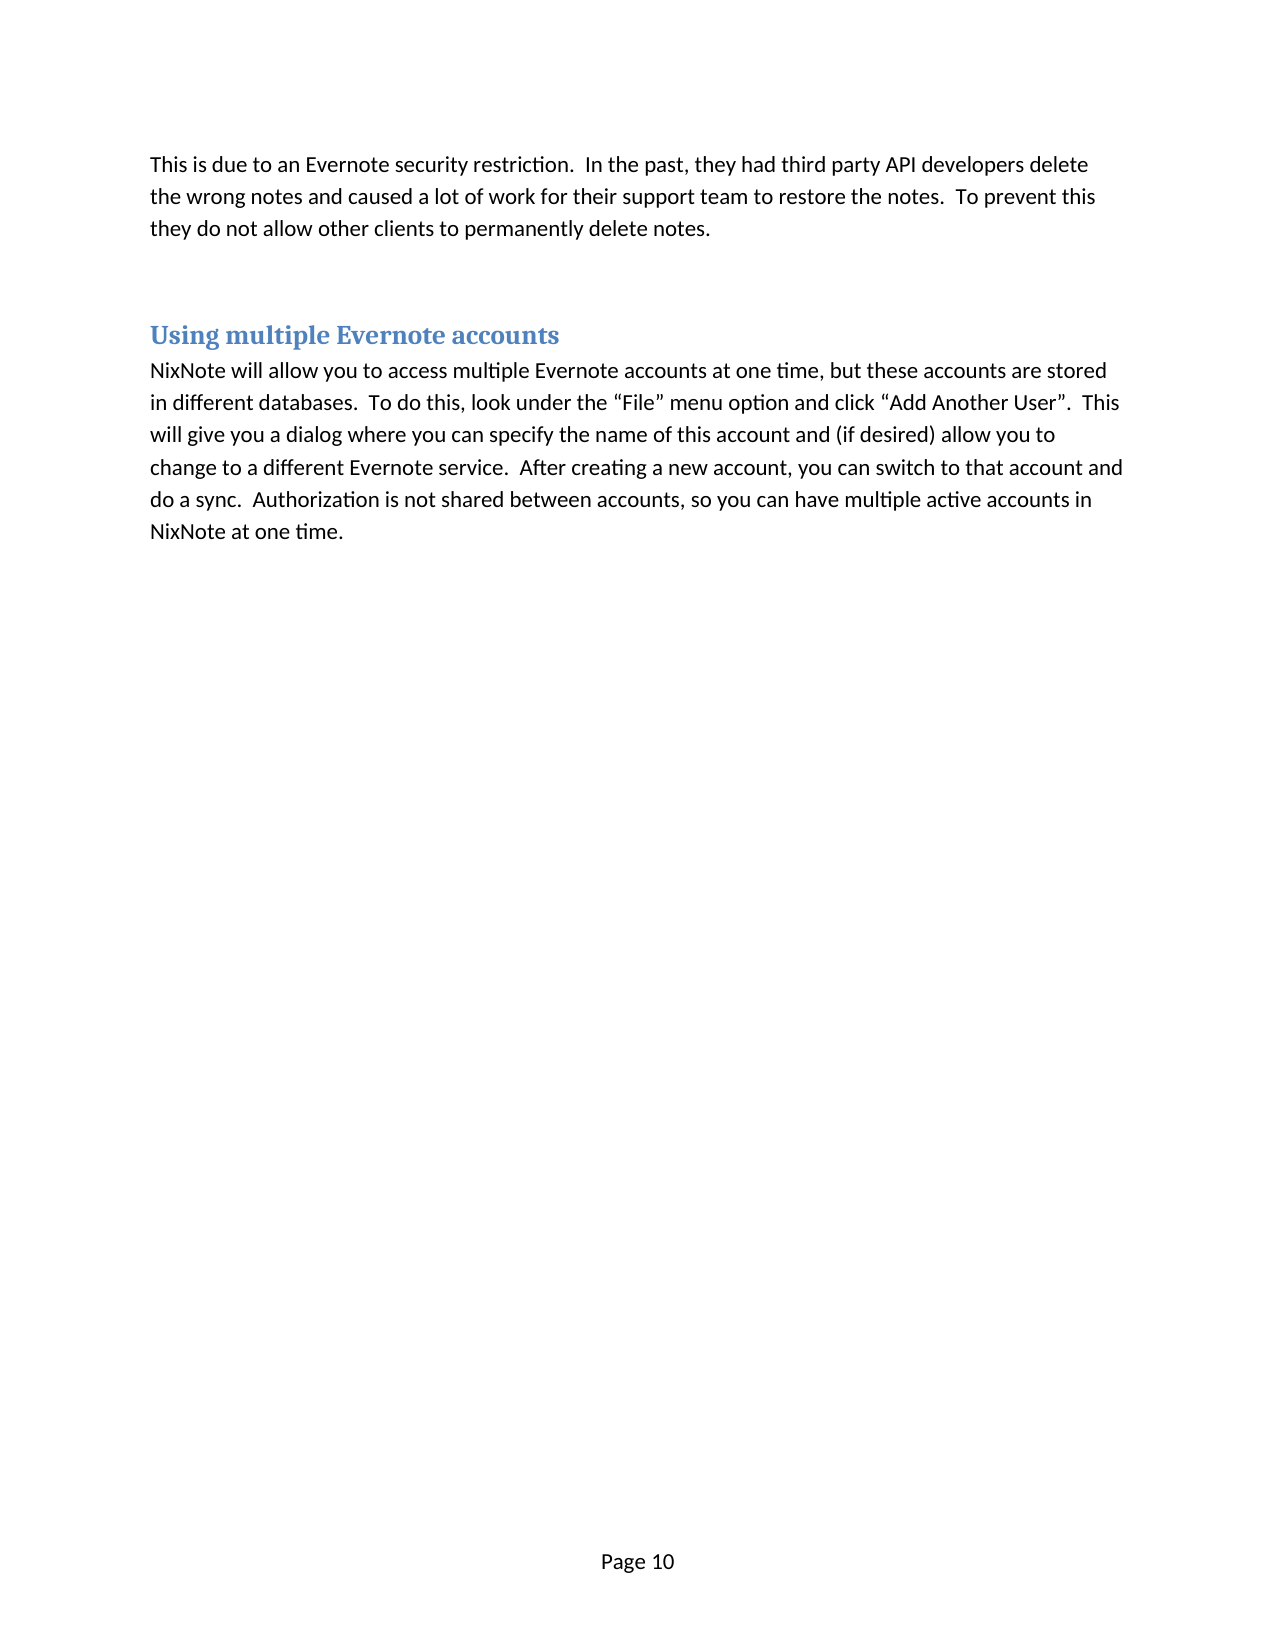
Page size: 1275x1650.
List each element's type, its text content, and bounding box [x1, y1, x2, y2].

text NixNote will allow you to access multiple Evernote accounts at one time, but these accounts are stored in different databases. To do this, look under the “File” menu option and click “Add Another User”. This will give you a dialog where you can specify the name of this account and (if desired) allow you to change to a different Evernote service. After creating a new account, you can switch to that account and do a sync. Authorization is not shared between accounts, so you can have multiple active accounts in NixNote at one time. [150, 356, 1125, 545]
subtitle Using multiple Evernote accounts [150, 320, 1125, 352]
text This is due to an Evernote security restriction. In the past, they had third party API developers delete the wrong notes and caused a lot of work for their support team to restore the notes. To prevent this they do not allow other clients to permanently delete notes. [150, 150, 1125, 242]
